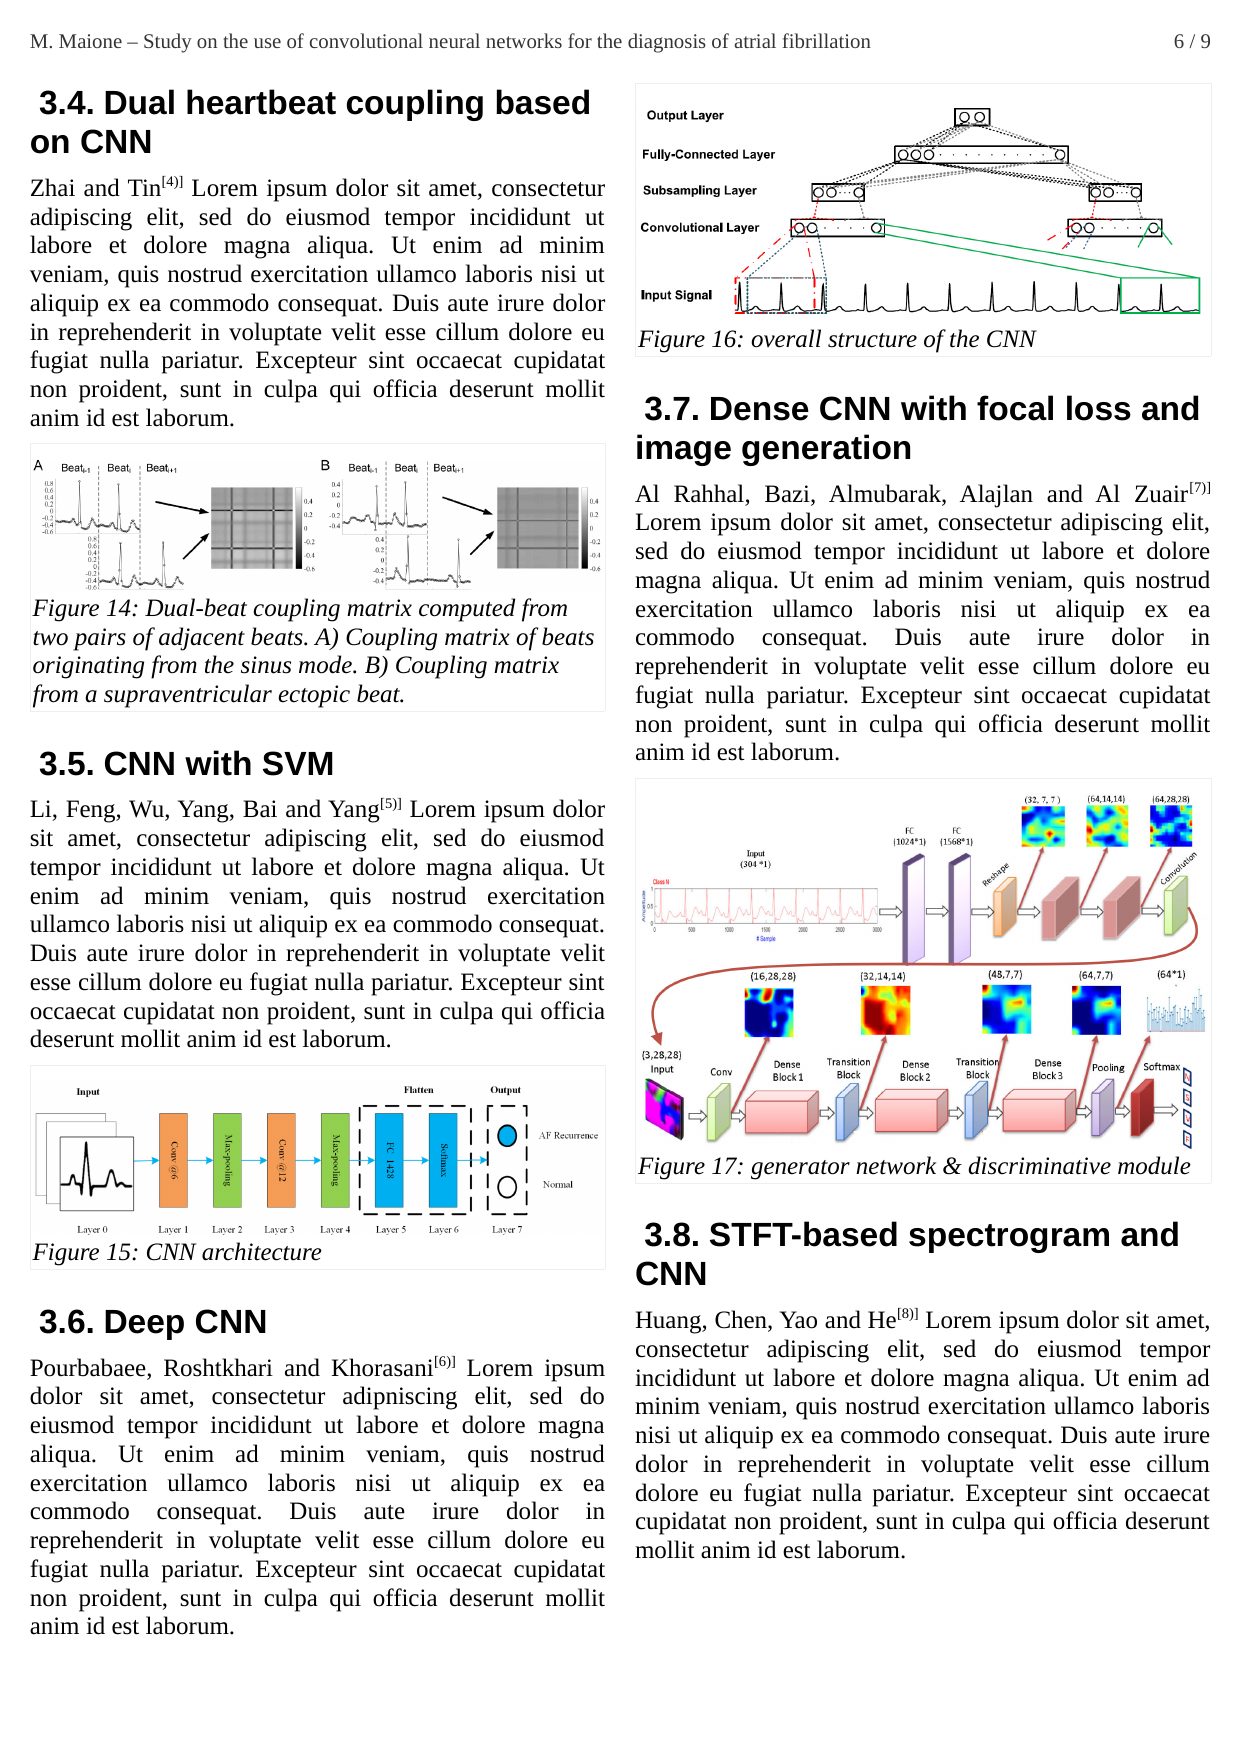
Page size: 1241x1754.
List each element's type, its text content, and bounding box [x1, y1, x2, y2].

text Pourbabaee, Roshtkhari and Khorasani[6] Lorem ipsum dolor sit amet, consectetur adipniscing elit, sed do eiusmod tempor incididunt ut labore et dolore magna aliqua. Ut enim ad minim veniam, quis nostrud exercitation ullamco laboris nisi ut aliquip ex ea commodo consequat. Duis aute irure dolor in reprehenderit in voluptate velit esse cillum dolore eu fugiat nulla pariatur. Excepteur sint occaecat cupidatat non proident, sunt in culpa qui officia deserunt mollit anim id est laborum. [29, 1353, 605, 1640]
subtitle CNN with SVM [29, 743, 605, 782]
text Al Rahhal, Bazi, Almubarak, Alajlan and Al Zuair[7] Lorem ipsum dolor sit amet, consectetur adipiscing elit, sed do eiusmod tempor incididunt ut labore et dolore magna aliqua. Ut enim ad minim veniam, quis nostrud exercitation ullamco laboris nisi ut aliquip ex ea commodo consequat. Duis aute irure dolor in reprehenderit in voluptate velit esse cillum dolore eu fugiat nulla pariatur. Excepteur sint occaecat cupidatat non proident, sunt in culpa qui officia deserunt mollit anim id est laborum. [635, 479, 1211, 766]
text Li, Feng, Wu, Yang, Bai and Yang[5] Lorem ipsum dolor sit amet, consectetur adipiscing elit, sed do eiusmod tempor incididunt ut labore et dolore magna aliqua. Ut enim ad minim veniam, quis nostrud exercitation ullamco laboris nisi ut aliquip ex ea commodo consequat. Duis aute irure dolor in reprehenderit in voluptate velit esse cillum dolore eu fugiat nulla pariatur. Excepteur sint occaecat cupidatat non proident, sunt in culpa qui officia deserunt mollit anim id est laborum. [29, 794, 605, 1053]
text Figure 14: Dual-beat coupling matrix computed from two pairs of adjacent beats. A) Coupling matrix of beats originating from the sinus mode. B) Coupling matrix from a supraventricular ectopic beat. [32, 593, 602, 708]
picture [32, 458, 603, 593]
text Zhai and Tin[4] Lorem ipsum dolor sit amet, consectetur adipiscing elit, sed do eiusmod tempor incididunt ut labore et dolore magna aliqua. Ut enim ad minim veniam, quis nostrud exercitation ullamco laboris nisi ut aliquip ex ea commodo consequat. Duis aute irure dolor in reprehenderit in voluptate velit esse cillum dolore eu fugiat nulla pariatur. Excepteur sint occaecat cupidatat non proident, sunt in culpa qui officia deserunt mollit anim id est laborum. [29, 173, 605, 432]
picture [637, 793, 1208, 1151]
picture [32, 1080, 603, 1238]
subtitle STFT-based spectrogram and CNN [635, 1215, 1211, 1293]
text Figure 17: generator network & discriminative module [638, 1151, 1208, 1180]
text Figure 16: overall structure of the CNN [638, 325, 1208, 353]
picture [637, 98, 1208, 325]
text Huang, Chen, Yao and He[8] Lorem ipsum dolor sit amet, consectetur adipiscing elit, sed do eiusmod tempor incididunt ut labore et dolore magna aliqua. Ut enim ad minim veniam, quis nostrud exercitation ullamco laboris nisi ut aliquip ex ea commodo consequat. Duis aute irure dolor in reprehenderit in voluptate velit esse cillum dolore eu fugiat nulla pariatur. Excepteur sint occaecat cupidatat non proident, sunt in culpa qui officia deserunt mollit anim id est laborum. [635, 1305, 1211, 1564]
text Figure 15: CNN architecture [32, 1238, 602, 1266]
subtitle Dual heartbeat coupling based on CNN [29, 83, 605, 160]
subtitle Deep CNN [29, 1302, 605, 1340]
subtitle Dense CNN with focal loss and image generation [635, 389, 1211, 466]
